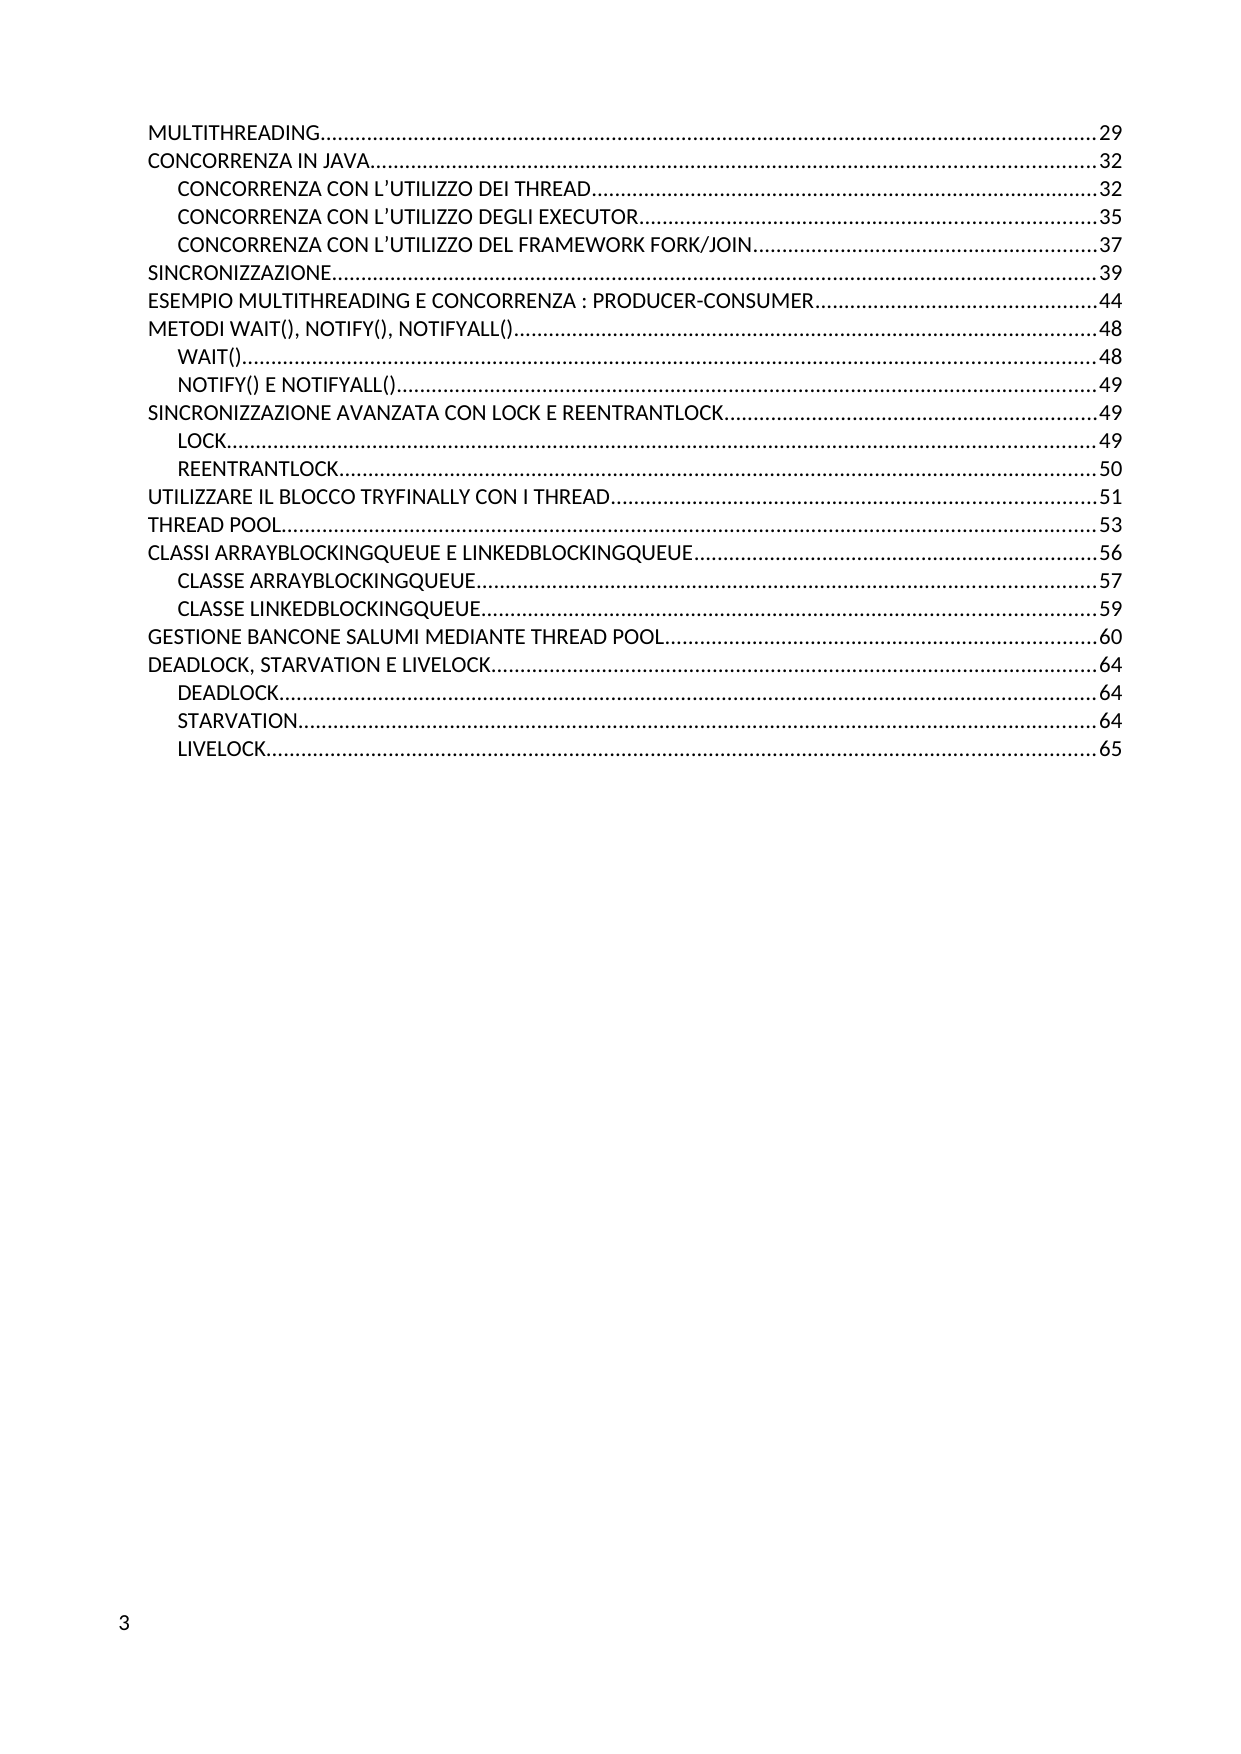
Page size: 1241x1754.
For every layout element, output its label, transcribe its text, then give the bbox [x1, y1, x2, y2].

text CLASSI ARRAYBLOCKINGQUEUE E LINKEDBLOCKINGQUEUE 56 [148, 538, 1122, 566]
text METODI WAIT(), NOTIFY(), NOTIFYALL() 48 [148, 314, 1122, 342]
text LOCK 49 [177, 426, 1122, 454]
text REENTRANTLOCK 50 [177, 454, 1122, 482]
text LIVELOCK 65 [177, 734, 1122, 763]
text THREAD POOL 53 [148, 510, 1122, 538]
text NOTIFY() E NOTIFYALL() 49 [177, 370, 1122, 398]
text WAIT() 48 [177, 342, 1122, 370]
text STARVATION 64 [177, 707, 1122, 734]
text CLASSE LINKEDBLOCKINGQUEUE 59 [177, 594, 1122, 622]
text SINCRONIZZAZIONE 39 [148, 258, 1122, 286]
text ESEMPIO MULTITHREADING E CONCORRENZA : PRODUCER-CONSUMER 44 [148, 286, 1122, 314]
text CONCORRENZA CON L’UTILIZZO DEGLI EXECUTOR 35 [177, 202, 1122, 230]
text CLASSE ARRAYBLOCKINGQUEUE 57 [177, 566, 1122, 594]
text GESTIONE BANCONE SALUMI MEDIANTE THREAD POOL 60 [148, 622, 1122, 651]
text MULTITHREADING 29 [148, 118, 1122, 146]
text DEADLOCK 64 [177, 678, 1122, 707]
text DEADLOCK, STARVATION E LIVELOCK 64 [148, 651, 1122, 678]
text CONCORRENZA IN JAVA 32 [148, 146, 1122, 174]
text CONCORRENZA CON L’UTILIZZO DEL FRAMEWORK FORK/JOIN 37 [177, 230, 1122, 258]
text CONCORRENZA CON L’UTILIZZO DEI THREAD 32 [177, 174, 1122, 202]
text SINCRONIZZAZIONE AVANZATA CON LOCK E REENTRANTLOCK 49 [148, 398, 1122, 426]
text UTILIZZARE IL BLOCCO TRYFINALLY CON I THREAD 51 [148, 482, 1122, 510]
